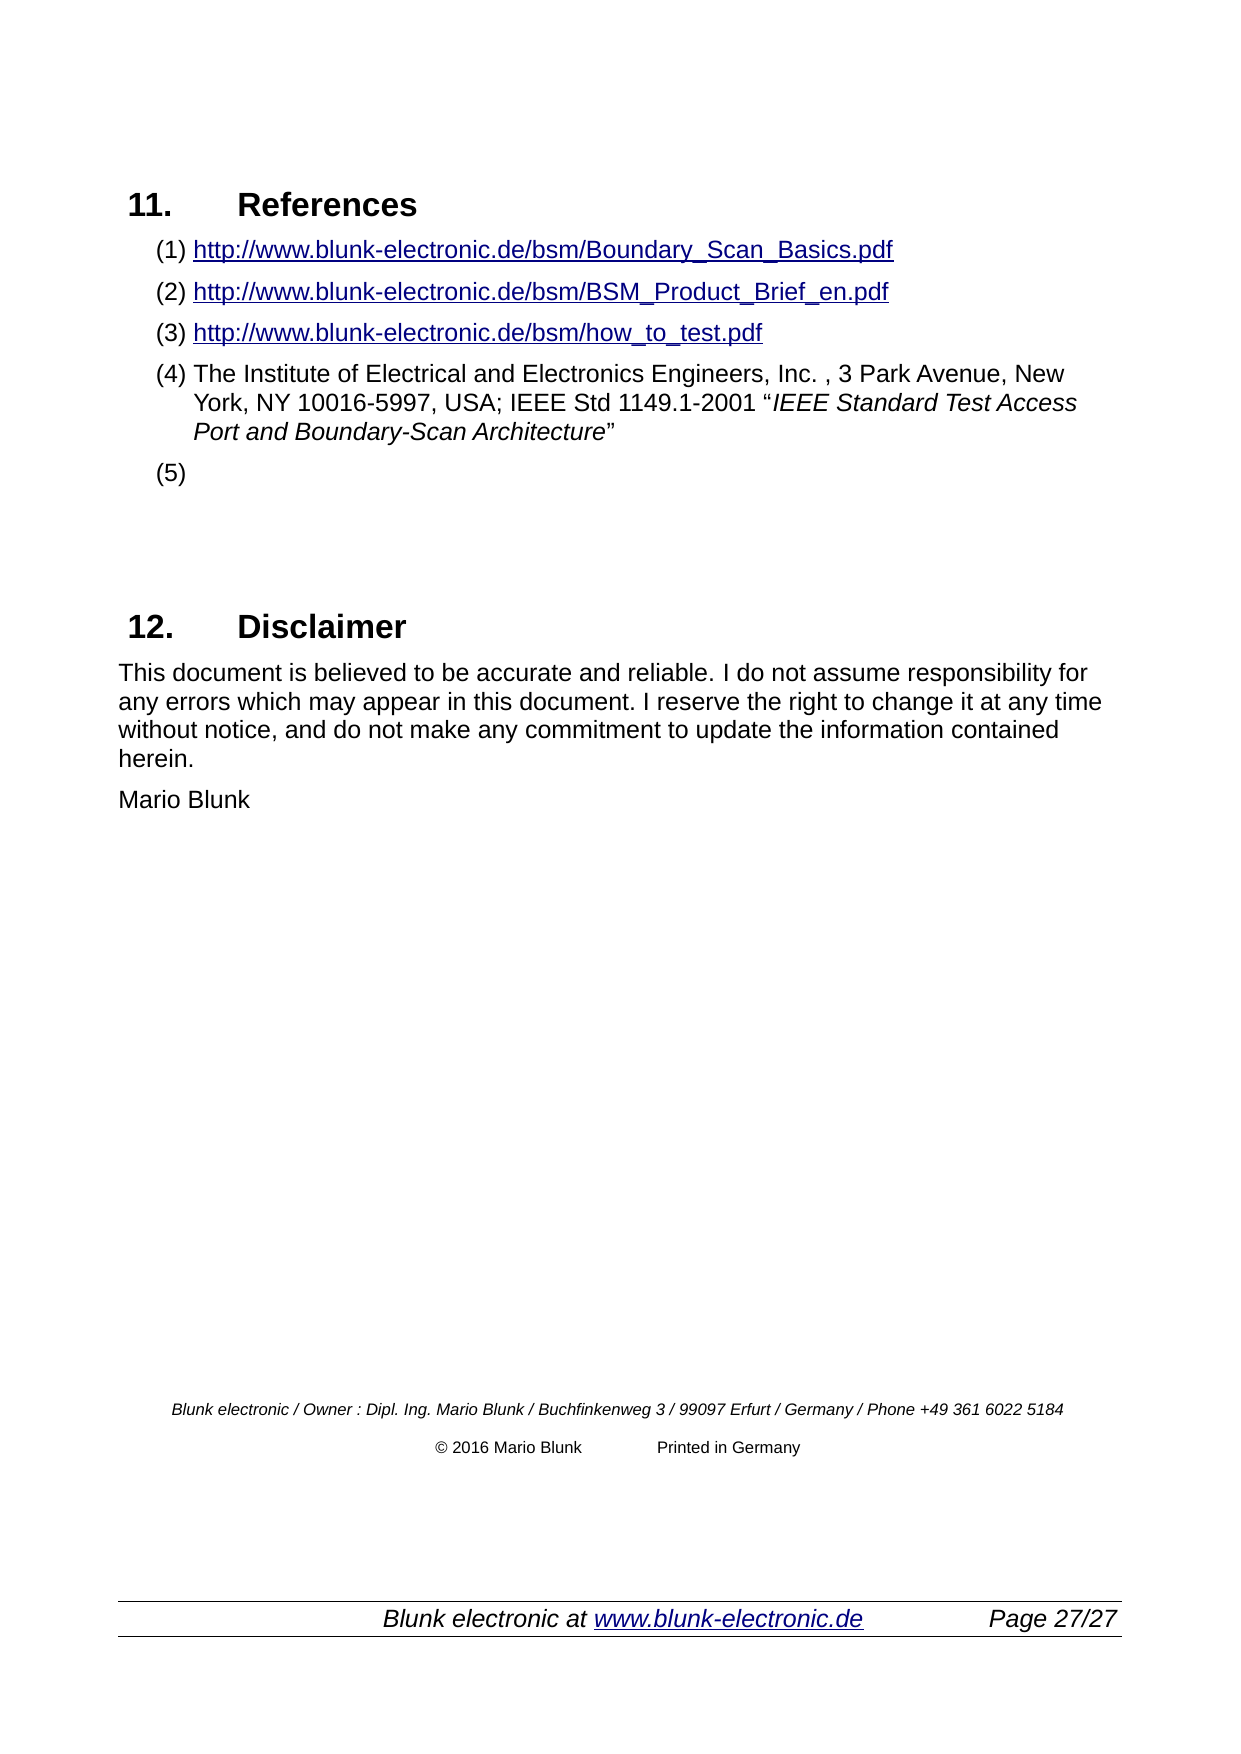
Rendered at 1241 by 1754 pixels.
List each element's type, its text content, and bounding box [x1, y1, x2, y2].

text This document is believed to be accurate and reliable. I do not assume responsibility for any errors which may appear in this document. I reserve the right to change it at any time without notice, and do not make any commitment to update the information contained herein. [118, 658, 1122, 773]
subtitle References [118, 184, 1122, 223]
text © 2016 Mario Blunk Printed in Germany [118, 1438, 1122, 1457]
text Blunk electronic / Owner : Dipl. Ing. Mario Blunk / Buchfinkenweg 3 / 99097 Erfurt / Germany / Phone +49 361 6022 5184 [118, 1399, 1122, 1418]
list http://www.blunk-electronic.de/bsm/how_to_test.pdf [156, 318, 1122, 347]
subtitle Disclaimer [118, 607, 1122, 645]
list http://www.blunk-electronic.de/bsm/Boundary_Scan_Basics.pdf [156, 236, 1122, 264]
list http://www.blunk-electronic.de/bsm/BSM_Product_Brief_en.pdf [156, 277, 1122, 306]
text Mario Blunk [118, 785, 1122, 814]
list The Institute of Electrical and Electronics Engineers, Inc. , 3 Park Avenue, New York, NY 10016-5997, USA; IEEE Std 1149.1-2001 “IEEE Standard Test Access Port and Boundary-Scan Architecture” [156, 359, 1122, 446]
